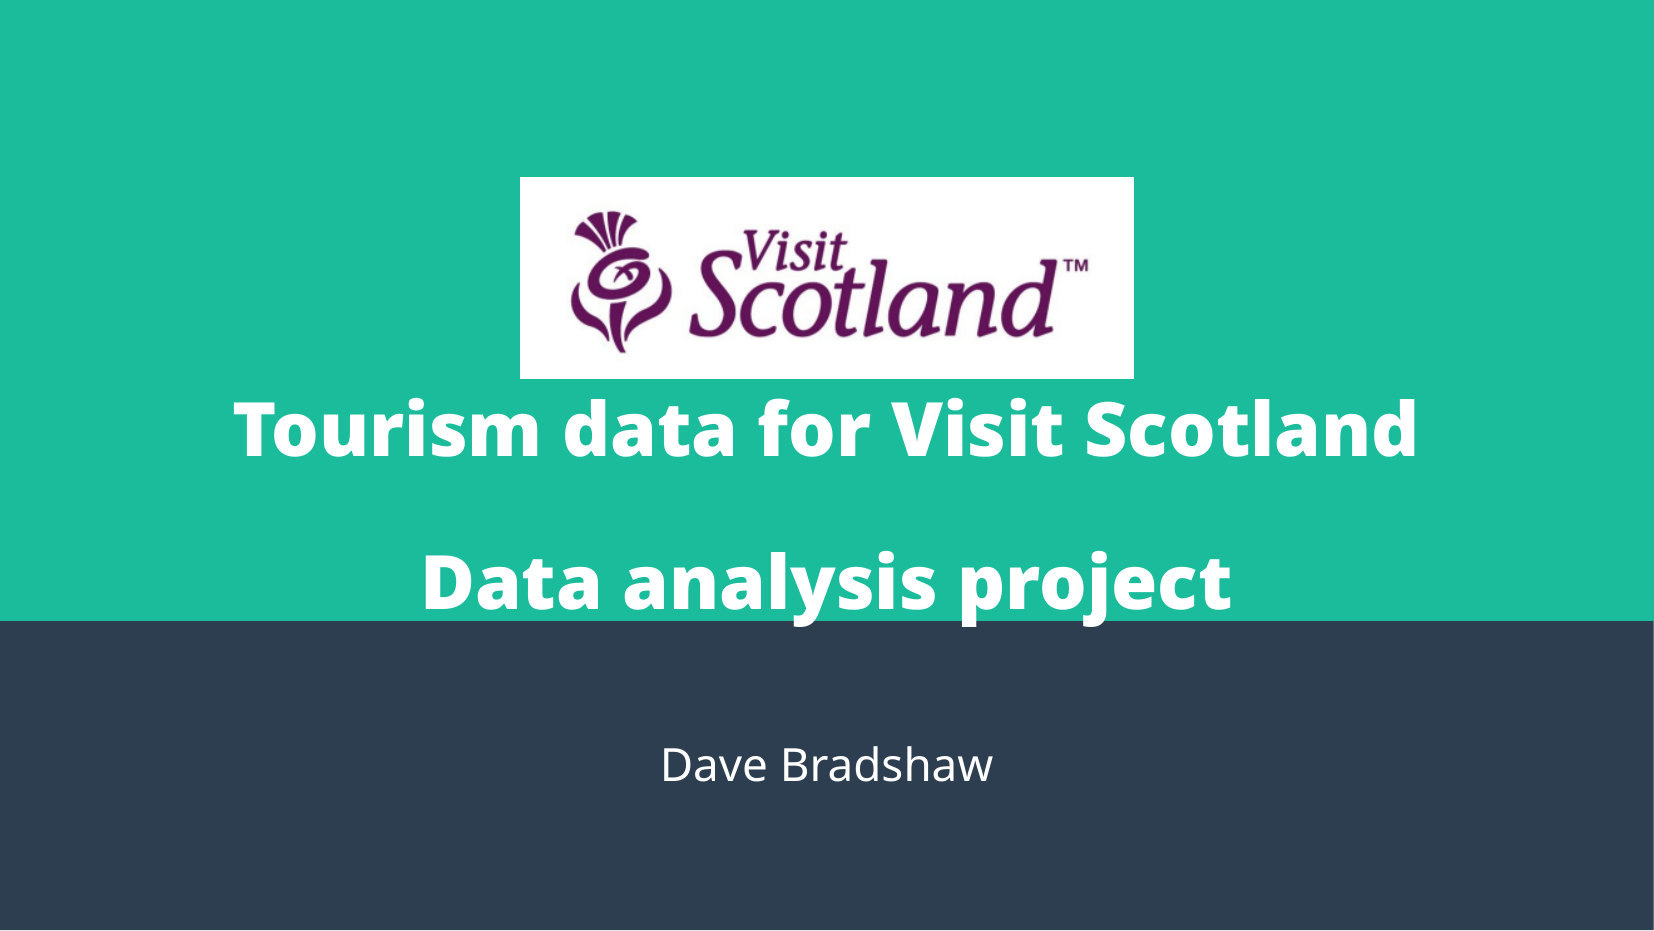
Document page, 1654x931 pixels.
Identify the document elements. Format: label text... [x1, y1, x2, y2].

picture [520, 177, 1134, 379]
title Tourism data for Visit Scotland Data analysis project [59, 337, 1595, 621]
subtitle Dave Bradshaw [59, 642, 1595, 886]
